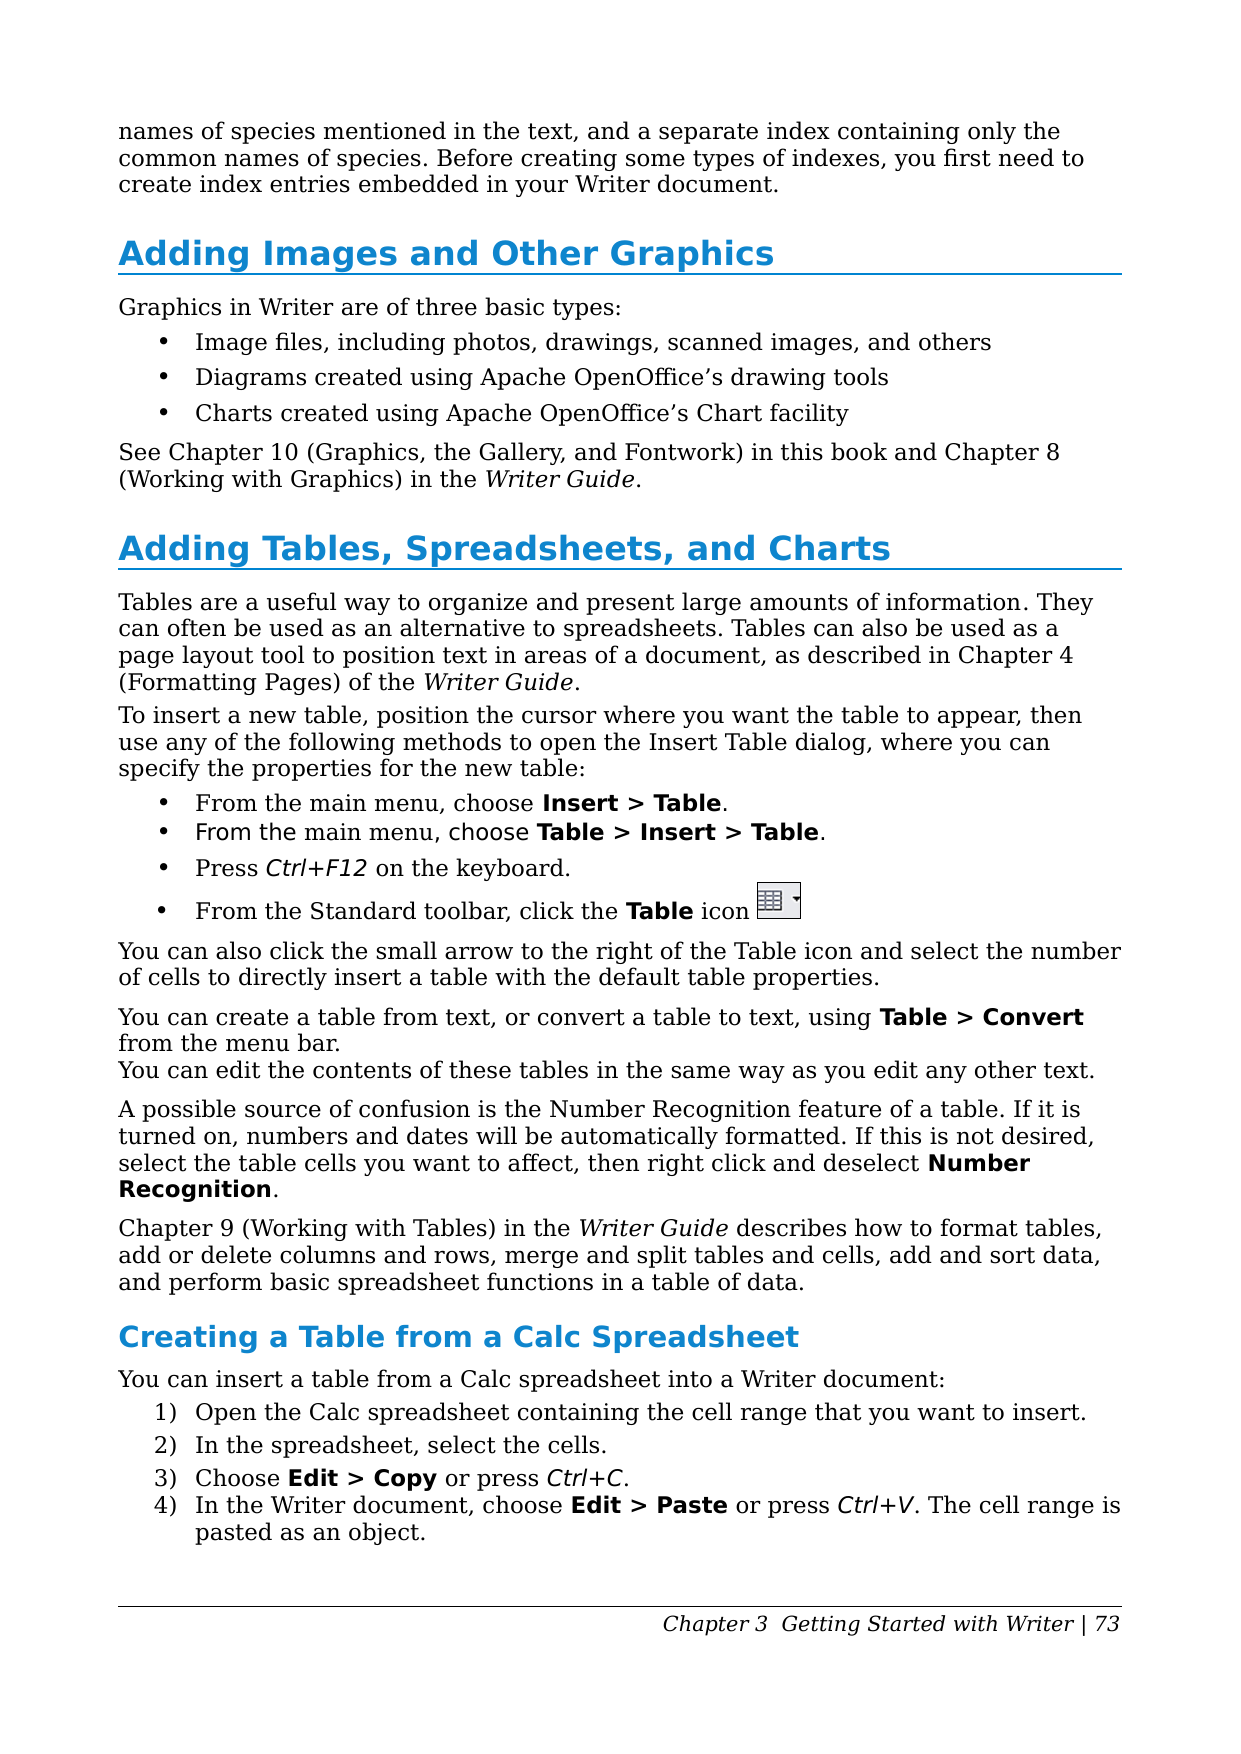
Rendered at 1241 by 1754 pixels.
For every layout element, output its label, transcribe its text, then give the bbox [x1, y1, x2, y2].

text Chapter 9 (Working with Tables) in the Writer Guide describes how to format tables, add or delete columns and rows, merge and split tables and cells, add and sort data, and perform basic spreadsheet functions in a table of data. [118, 1216, 1122, 1296]
list To insert a new table, position the cursor where you want the table to appear, then use any of the following methods to open the Insert Table dialog, where you can specify the properties for the new table: [118, 702, 1122, 782]
list Diagrams created using Apache OpenOffice’s drawing tools [156, 363, 1122, 392]
list Graphics in Writer are of three basic types: [118, 294, 1122, 321]
picture [758, 883, 800, 918]
text You can also click the small arrow to the right of the Table icon and select the number of cells to directly insert a table with the default table properties. [118, 938, 1122, 991]
text You can edit the contents of these tables in the same way as you edit any other text. [118, 1057, 1122, 1084]
list From the main menu, choose Table > Insert > Table. [156, 818, 1122, 847]
list From the Standard toolbar, click the Table icon [154, 882, 1122, 925]
list Press Ctrl+F12 on the keyboard. [156, 853, 1122, 882]
subtitle Creating a Table from a Calc Spreadsheet [118, 1320, 1122, 1354]
list Charts created using Apache OpenOffice’s Chart facility [156, 398, 1122, 427]
list You can insert a table from a Calc spreadsheet into a Writer document: [118, 1366, 1122, 1393]
list Choose Edit > Copy or press Ctrl+C. [177, 1465, 1122, 1492]
list In the spreadsheet, select the cells. [177, 1432, 1122, 1459]
list Image files, including photos, drawings, scanned images, and others [156, 327, 1122, 356]
text See Chapter 10 (Graphics, the Gallery, and Fontwork) in this book and Chapter 8 (Working with Graphics) in the Writer Guide. [118, 439, 1122, 493]
subtitle Adding Tables, Spreadsheets, and Charts [118, 529, 1122, 568]
list From the main menu, choose Insert > Table. [156, 788, 1122, 818]
list Tables are a useful way to organize and present large amounts of information. They can often be used as an alternative to spreadsheets. Tables can also be used as a page layout tool to position text in areas of a document, as described in Chapter 4 (Formatting Pages) of the Writer Guide. [118, 589, 1122, 696]
subtitle Adding Images and Other Graphics [118, 234, 1122, 273]
list In the Writer document, choose Edit > Paste or press Ctrl+V. The cell range is pasted as an object. [177, 1492, 1122, 1546]
text You can create a table from text, or convert a table to text, using Table > Convert from the menu bar. [118, 1004, 1122, 1057]
list Open the Calc spreadsheet containing the cell range that you want to insert. [177, 1399, 1122, 1426]
text names of species mentioned in the text, and a separate index containing only the common names of species. Before creating some types of indexes, you first need to create index entries embedded in your Writer document. [118, 118, 1122, 198]
text A possible source of confusion is the Number Recognition feature of a table. If it is turned on, numbers and dates will be automatically formatted. If this is not desired, select the table cells you want to affect, then right click and deselect Number Recognition. [118, 1096, 1122, 1203]
